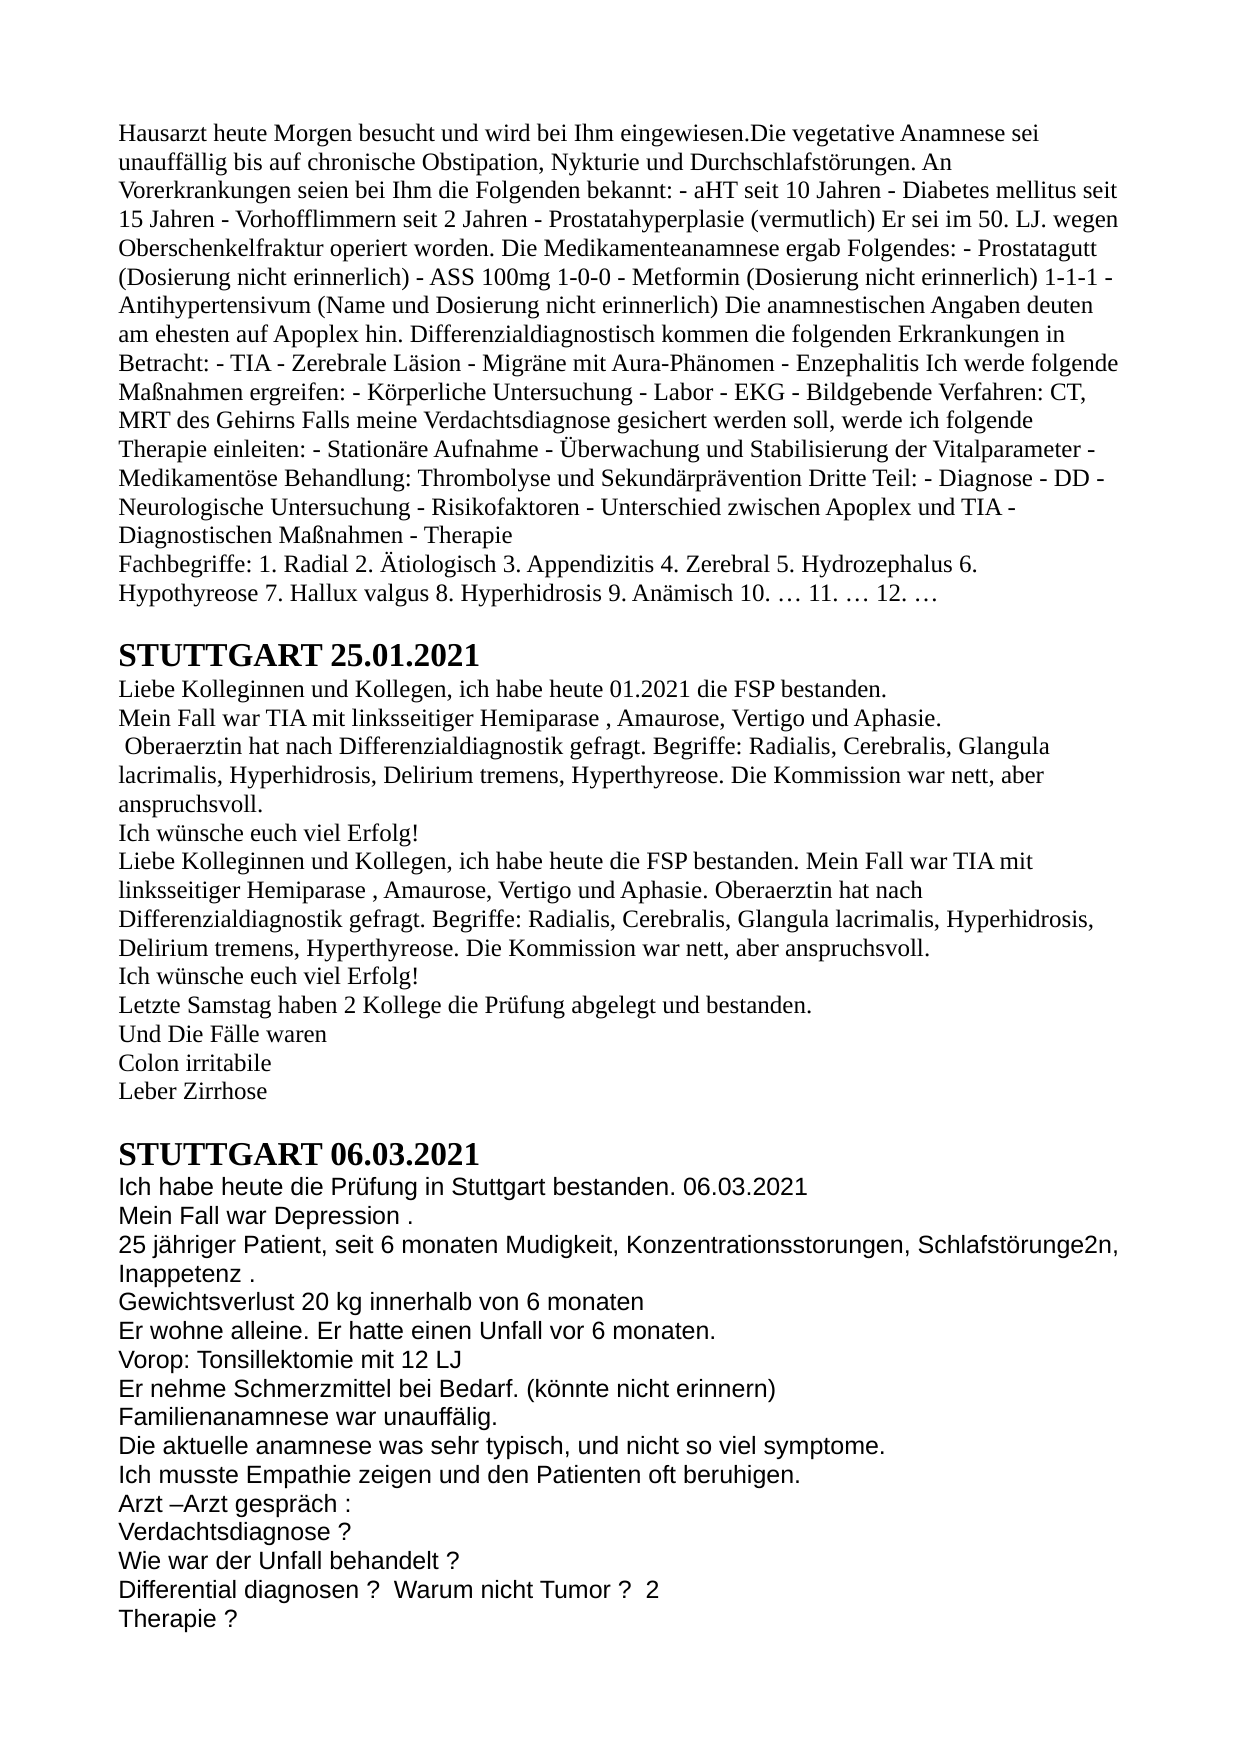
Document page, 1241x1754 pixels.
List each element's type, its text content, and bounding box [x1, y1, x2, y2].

text Oberaerztin hat nach Differenzialdiagnostik gefragt. Begriffe: Radialis, Cerebralis, Glangula lacrimalis, Hyperhidrosis, Delirium tremens, Hyperthyreose. Die Kommission war nett, aber anspruchsvoll. [118, 731, 1122, 818]
text Gewichtsverlust 20 kg innerhalb von 6 monaten [118, 1287, 1122, 1316]
text Und Die Fälle waren [118, 1019, 1122, 1048]
text Mein Fall war Depression . [118, 1201, 1122, 1230]
text Vorop: Tonsillektomie mit 12 LJ [118, 1345, 1122, 1373]
text Hausarzt heute Morgen besucht und wird bei Ihm eingewiesen.Die vegetative Anamnese sei unauffällig bis auf chronische Obstipation, Nykturie und Durchschlafstörungen. An Vorerkrankungen seien bei Ihm die Folgenden bekannt: - aHT seit 10 Jahren - Diabetes mellitus seit 15 Jahren - Vorhofflimmern seit 2 Jahren - Prostatahyperplasie (vermutlich) Er sei im 50. LJ. wegen Oberschenkelfraktur operiert worden. Die Medikamenteanamnese ergab Folgendes: - Prostatagutt (Dosierung nicht erinnerlich) - ASS 100mg 1-0-0 - Metformin (Dosierung nicht erinnerlich) 1-1-1 - Antihypertensivum (Name und Dosierung nicht erinnerlich) Die anamnestischen Angaben deuten am ehesten auf Apoplex hin. Differenzialdiagnostisch kommen die folgenden Erkrankungen in Betracht: - TIA - Zerebrale Läsion - Migräne mit Aura-Phänomen - Enzephalitis Ich werde folgende Maßnahmen ergreifen: - Körperliche Untersuchung - Labor - EKG - Bildgebende Verfahren: CT, MRT des Gehirns Falls meine Verdachtsdiagnose gesichert werden soll, werde ich folgende Therapie einleiten: - Stationäre Aufnahme - Überwachung und Stabilisierung der Vitalparameter - Medikamentöse Behandlung: Thrombolyse und Sekundärprävention Dritte Teil: - Diagnose - DD - Neurologische Untersuchung - Risikofaktoren - Unterschied zwischen Apoplex und TIA - Diagnostischen Maßnahmen - Therapie [118, 118, 1122, 549]
text Ich wünsche euch viel Erfolg! [118, 961, 1122, 990]
text Therapie ? [118, 1603, 1122, 1632]
text Ich habe heute die Prüfung in Stuttgart bestanden. 06.03.2021 [118, 1172, 1122, 1201]
text Wie war der Unfall behandelt ? [118, 1546, 1122, 1575]
text STUTTGART 06.03.2021 [118, 1134, 1122, 1172]
text Letzte Samstag haben 2 Kollege die Prüfung abgelegt und bestanden. [118, 990, 1122, 1019]
text Differential diagnosen ? Warum nicht Tumor ? 2 [118, 1575, 1122, 1603]
text STUTTGART 25.01.2021 [118, 636, 1122, 674]
text Liebe Kolleginnen und Kollegen, ich habe heute die FSP bestanden. Mein Fall war TIA mit linksseitiger Hemiparase , Amaurose, Vertigo und Aphasie. Oberaerztin hat nach Differenzialdiagnostik gefragt. Begriffe: Radialis, Cerebralis, Glangula lacrimalis, Hyperhidrosis, Delirium tremens, Hyperthyreose. Die Kommission war nett, aber anspruchsvoll. [118, 846, 1122, 961]
text Liebe Kolleginnen und Kollegen, ich habe heute 01.2021 die FSP bestanden. [118, 674, 1122, 703]
text Er nehme Schmerzmittel bei Bedarf. (könnte nicht erinnern) [118, 1373, 1122, 1402]
text Arzt –Arzt gespräch : [118, 1488, 1122, 1517]
text Familienanamnese war unauffälig. [118, 1402, 1122, 1431]
text 25 jähriger Patient, seit 6 monaten Mudigkeit, Konzentrationsstorungen, Schlafstörunge2n, Inappetenz . [118, 1230, 1122, 1287]
text Er wohne alleine. Er hatte einen Unfall vor 6 monaten. [118, 1316, 1122, 1345]
text Mein Fall war TIA mit linksseitiger Hemiparase , Amaurose, Vertigo und Aphasie. [118, 703, 1122, 731]
text Die aktuelle anamnese was sehr typisch, und nicht so viel symptome. [118, 1431, 1122, 1460]
text Verdachtsdiagnose ? [118, 1517, 1122, 1546]
text Ich musste Empathie zeigen und den Patienten oft beruhigen. [118, 1460, 1122, 1488]
text Leber Zirrhose [118, 1076, 1122, 1105]
text Colon irritabile [118, 1048, 1122, 1076]
text Fachbegriffe: 1. Radial 2. Ätiologisch 3. Appendizitis 4. Zerebral 5. Hydrozephalus 6. Hypothyreose 7. Hallux valgus 8. Hyperhidrosis 9. Anämisch 10. … 11. … 12. … [118, 549, 1122, 607]
text Ich wünsche euch viel Erfolg! [118, 818, 1122, 846]
